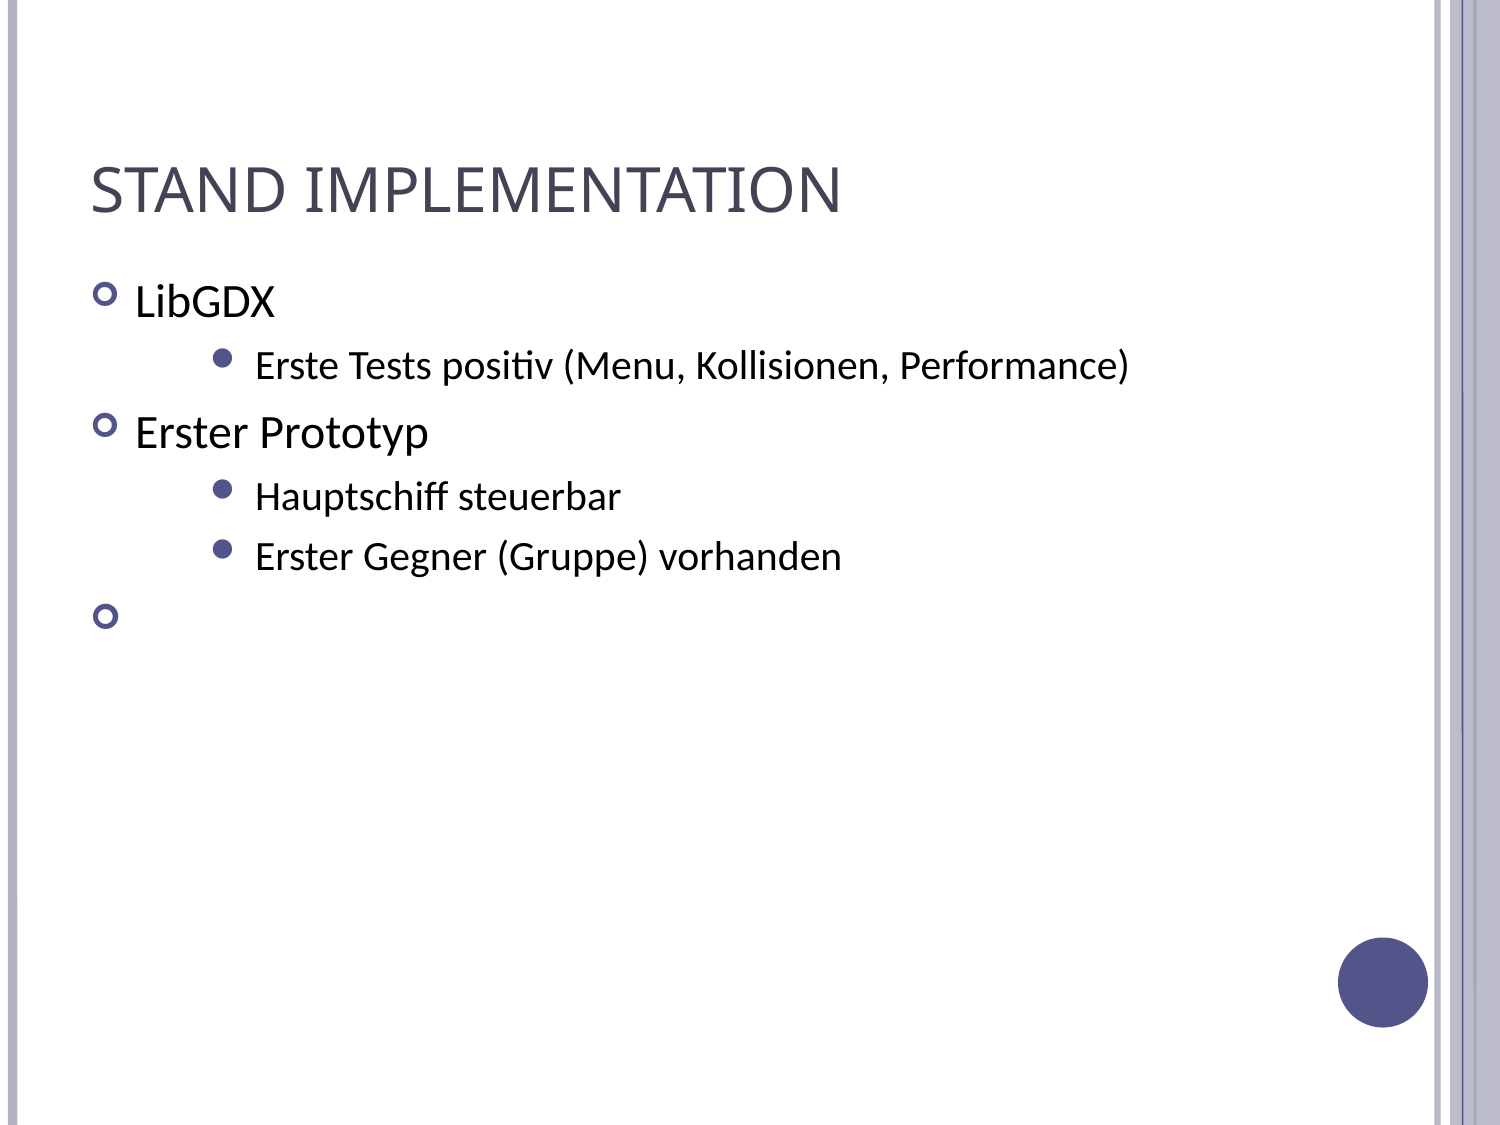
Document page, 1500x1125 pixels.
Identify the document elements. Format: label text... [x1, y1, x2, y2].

list LibGDX Erste Tests positiv (Menu, Kollisionen, Performance) Erster Prototyp Hauptschiff steuerbar Erster Gegner (Gruppe) vorhanden [75, 262, 1300, 1062]
title Stand Implementation [75, 45, 1300, 233]
